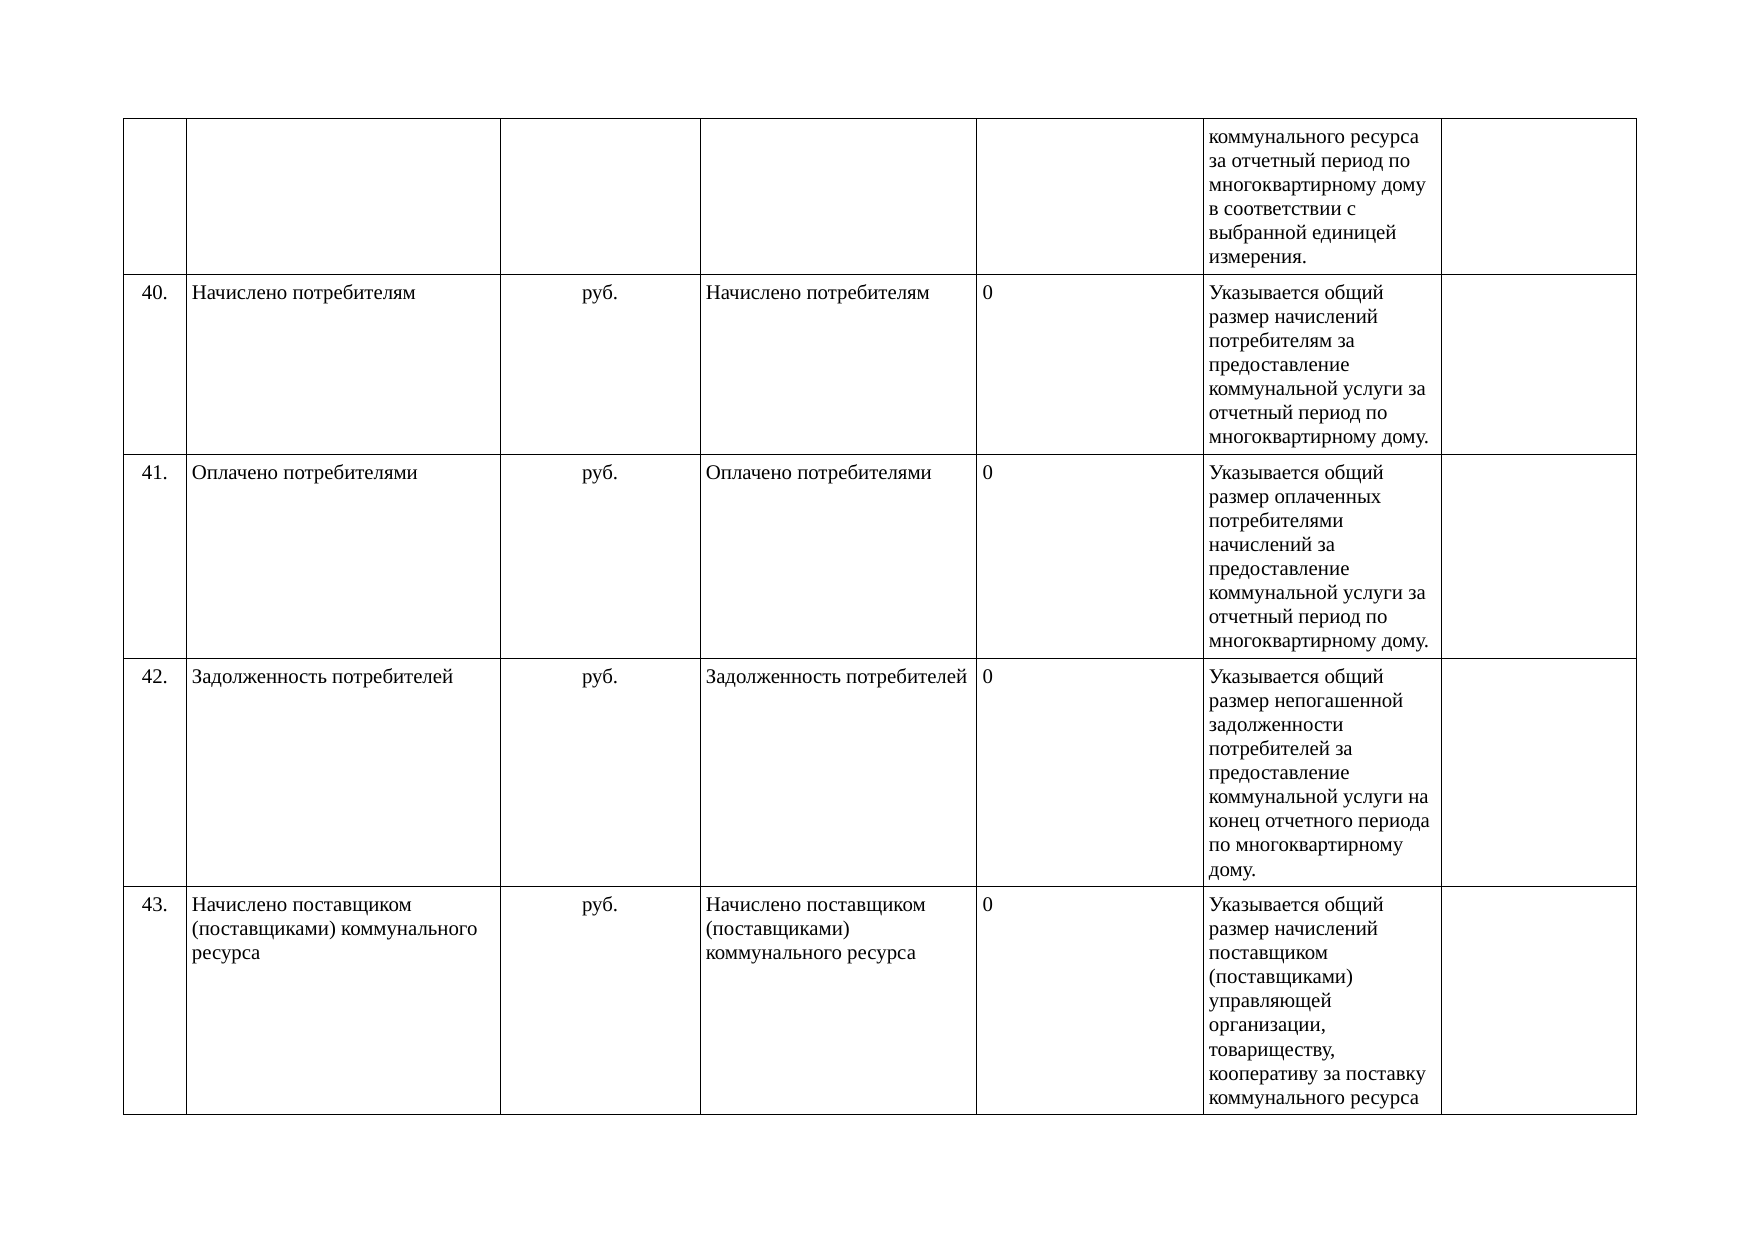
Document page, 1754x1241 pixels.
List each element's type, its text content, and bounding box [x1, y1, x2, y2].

table_cell [187, 119, 500, 274]
table_cell [701, 119, 976, 274]
table_cell 42. [124, 659, 186, 886]
table_cell руб. [501, 455, 700, 658]
table_cell Указывается общий размер начислений поставщиком (поставщиками) управляющей организации, товариществу, кооперативу за поставку коммунального ресурса [1204, 887, 1441, 1114]
table_cell Оплачено потребителями [701, 455, 976, 658]
table_cell Оплачено потребителями [187, 455, 500, 658]
table_cell [1442, 659, 1636, 886]
table_cell [1442, 455, 1636, 658]
table_cell 0 [977, 659, 1203, 886]
table_cell коммунального ресурса за отчетный период по многоквартирному дому в соответствии с выбранной единицей измерения. [1204, 119, 1441, 274]
table_cell 0 [977, 275, 1203, 454]
table_cell Задолженность потребителей [187, 659, 500, 886]
table_cell [124, 119, 186, 274]
table_cell [501, 119, 700, 274]
table_cell 0 [977, 887, 1203, 1114]
table_cell Начислено поставщиком (поставщиками) коммунального ресурса [701, 887, 976, 1114]
table_cell Указывается общий размер оплаченных потребителями начислений за предоставление коммунальной услуги за отчетный период по многоквартирному дому. [1204, 455, 1441, 658]
table_cell Начислено поставщиком (поставщиками) коммунального ресурса [187, 887, 500, 1114]
table_cell 41. [124, 455, 186, 658]
table_cell руб. [501, 659, 700, 886]
table_cell [1442, 275, 1636, 454]
table_cell [977, 119, 1203, 274]
table_cell Начислено потребителям [187, 275, 500, 454]
table_cell Задолженность потребителей [701, 659, 976, 886]
table_cell руб. [501, 887, 700, 1114]
table_cell 0 [977, 455, 1203, 658]
table_cell [1442, 119, 1636, 274]
table_cell Начислено потребителям [701, 275, 976, 454]
table_cell 43. [124, 887, 186, 1114]
table_cell [1442, 887, 1636, 1114]
table_cell руб. [501, 275, 700, 454]
table_cell 40. [124, 275, 186, 454]
table_cell Указывается общий размер непогашенной задолженности потребителей за предоставление коммунальной услуги на конец отчетного периода по многоквартирному дому. [1204, 659, 1441, 886]
table_cell Указывается общий размер начислений потребителям за предоставление коммунальной услуги за отчетный период по многоквартирному дому. [1204, 275, 1441, 454]
